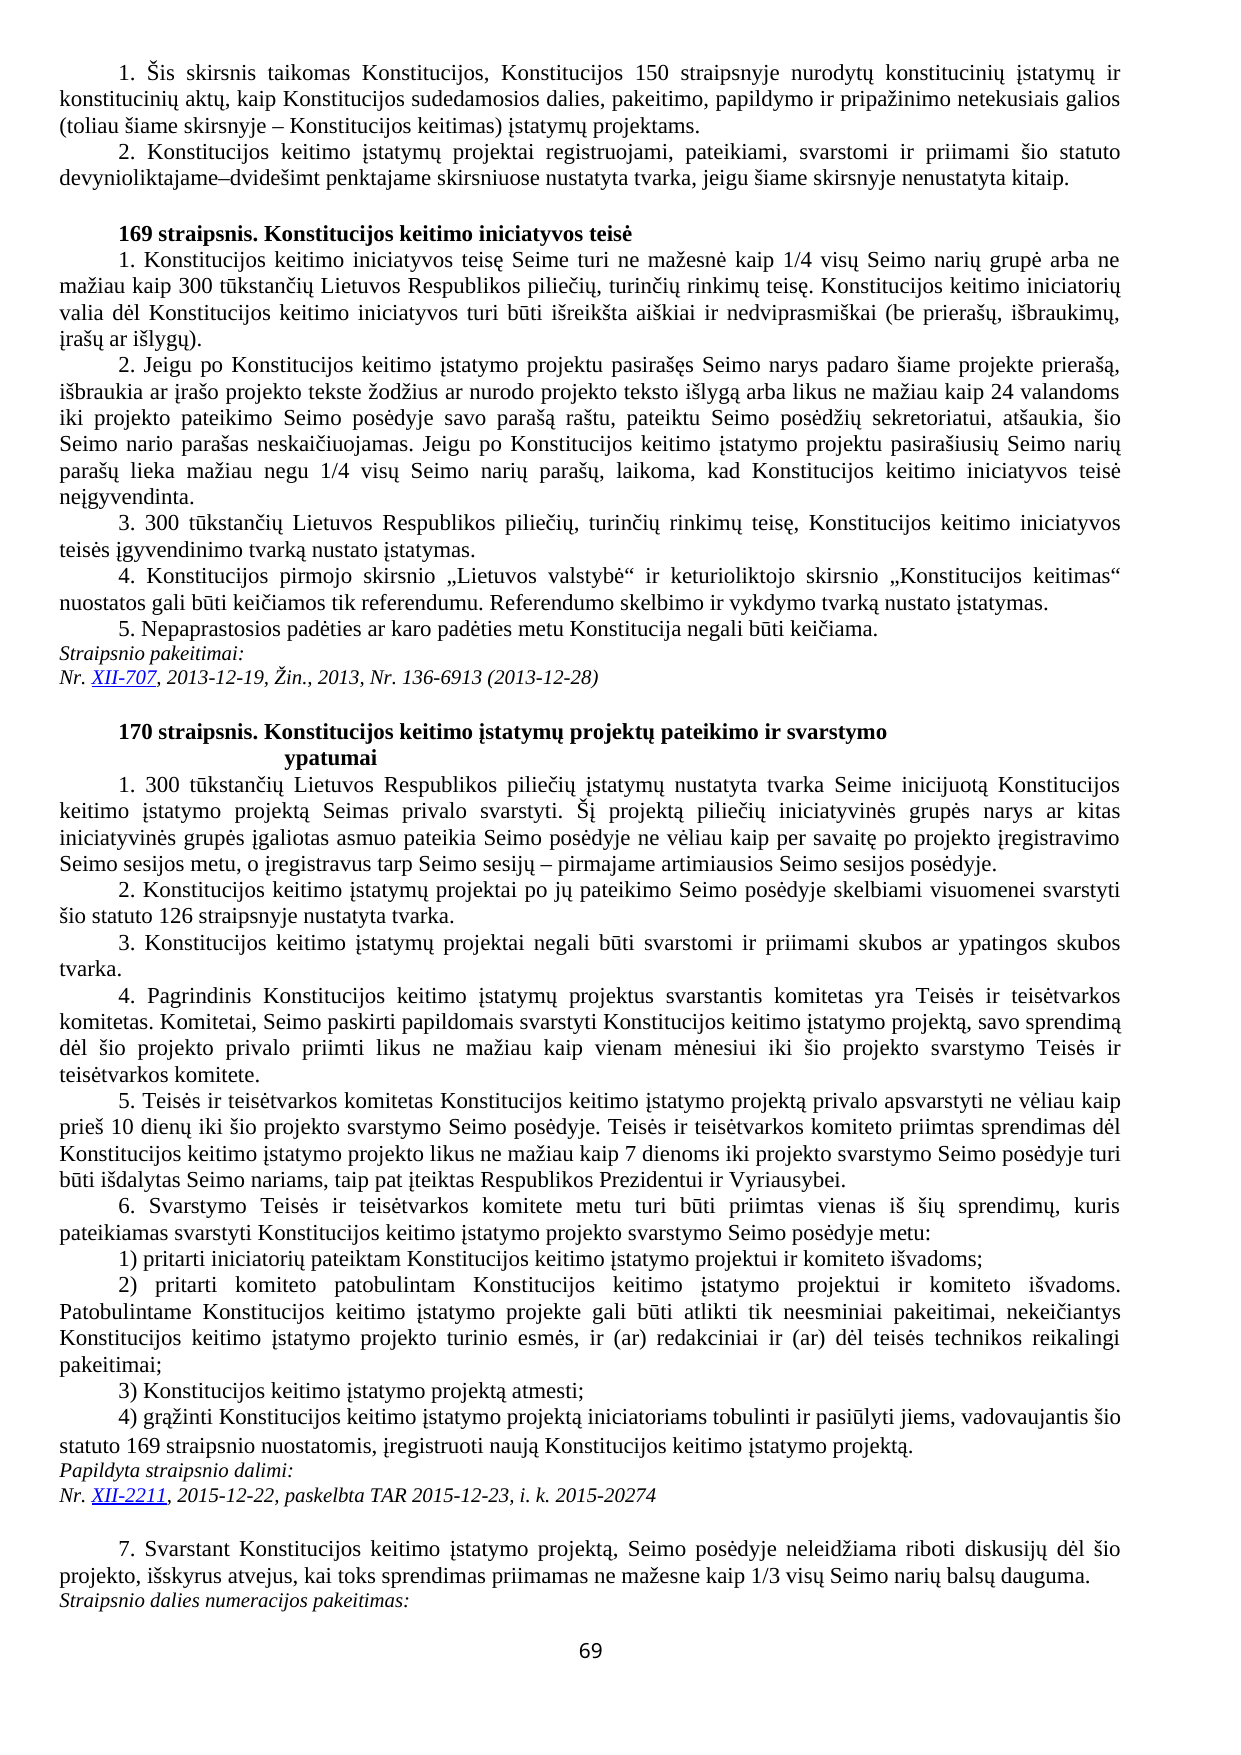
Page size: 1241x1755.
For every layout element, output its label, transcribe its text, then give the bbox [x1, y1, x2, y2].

text 4. Konstitucijos pirmojo skirsnio „Lietuvos valstybė“ ir keturioliktojo skirsnio „Konstitucijos keitimas“ nuostatos gali būti keičiamos tik referendumu. Referendumo skelbimo ir vykdymo tvarką nustato įstatymas. [59, 562, 1122, 615]
text 7. Svarstant Konstitucijos keitimo įstatymo projektą, Seimo posėdyje neleidžiama riboti diskusijų dėl šio projekto, išskyrus atvejus, kai toks sprendimas priimamas ne mažesne kaip 1/3 visų Seimo narių balsų dauguma. [59, 1535, 1122, 1588]
text 3. 300 tūkstančių Lietuvos Respublikos piliečių, turinčių rinkimų teisę, Konstitucijos keitimo iniciatyvos teisės įgyvendinimo tvarką nustato įstatymas. [59, 509, 1122, 562]
text 1. Šis skirsnis taikomas Konstitucijos, Konstitucijos 150 straipsnyje nurodytų konstitucinių įstatymų ir konstitucinių aktų, kaip Konstitucijos sudedamosios dalies, pakeitimo, papildymo ir pripažinimo netekusiais galios (toliau šiame skirsnyje – Konstitucijos keitimas) įstatymų projektams. [59, 59, 1122, 138]
text 1) pritarti iniciatorių pateiktam Konstitucijos keitimo įstatymo projektui ir komiteto išvadoms; [59, 1245, 1122, 1272]
text 2) pritarti komiteto patobulintam Konstitucijos keitimo įstatymo projektui ir komiteto išvadoms. Patobulintame Konstitucijos keitimo įstatymo projekte gali būti atlikti tik neesminiai pakeitimai, nekeičiantys Konstitucijos keitimo įstatymo projekto turinio esmės, ir (ar) redakciniai ir (ar) dėl teisės technikos reikalingi pakeitimai; [59, 1272, 1122, 1377]
text 3. Konstitucijos keitimo įstatymų projektai negali būti svarstomi ir priimami skubos ar ypatingos skubos tvarka. [59, 929, 1122, 982]
text ypatumai [59, 744, 1122, 771]
text 4) grąžinti Konstitucijos keitimo įstatymo projektą iniciatoriams tobulinti ir pasiūlyti jiems, vadovaujantis šio statuto 169 straipsnio nuostatomis, įregistruoti naują Konstitucijos keitimo įstatymo projektą. [59, 1403, 1122, 1458]
text 1. Konstitucijos keitimo iniciatyvos teisę Seime turi ne mažesnė kaip 1/4 visų Seimo narių grupė arba ne mažiau kaip 300 tūkstančių Lietuvos Respublikos piliečių, turinčių rinkimų teisę. Konstitucijos keitimo iniciatorių valia dėl Konstitucijos keitimo iniciatyvos turi būti išreikšta aiškiai ir nedviprasmiškai (be prierašų, išbraukimų, įrašų ar išlygų). [59, 246, 1122, 351]
text Straipsnio dalies numeracijos pakeitimas: [59, 1588, 1122, 1612]
text Nr. XII-707, 2013-12-19, Žin., 2013, Nr. 136-6913 (2013-12-28) [59, 665, 1122, 689]
text 170 straipsnis. Konstitucijos keitimo įstatymų projektų pateikimo ir svarstymo [59, 718, 1122, 744]
text 5. Nepaprastosios padėties ar karo padėties metu Konstitucija negali būti keičiama. [59, 615, 1122, 641]
text Straipsnio pakeitimai: [59, 641, 1122, 665]
text 1. 300 tūkstančių Lietuvos Respublikos piliečių įstatymų nustatyta tvarka Seime inicijuotą Konstitucijos keitimo įstatymo projektą Seimas privalo svarstyti. Šį projektą piliečių iniciatyvinės grupės narys ar kitas iniciatyvinės grupės įgaliotas asmuo pateikia Seimo posėdyje ne vėliau kaip per savaitę po projekto įregistravimo Seimo sesijos metu, o įregistravus tarp Seimo sesijų – pirmajame artimiausios Seimo sesijos posėdyje. [59, 771, 1122, 876]
text Papildyta straipsnio dalimi: [59, 1458, 1122, 1482]
text 6. Svarstymo Teisės ir teisėtvarkos komitete metu turi būti priimtas vienas iš šių sprendimų, kuris pateikiamas svarstyti Konstitucijos keitimo įstatymo projekto svarstymo Seimo posėdyje metu: [59, 1192, 1122, 1245]
text 4. Pagrindinis Konstitucijos keitimo įstatymų projektus svarstantis komitetas yra Teisės ir teisėtvarkos komitetas. Komitetai, Seimo paskirti papildomais svarstyti Konstitucijos keitimo įstatymo projektą, savo sprendimą dėl šio projekto privalo priimti likus ne mažiau kaip vienam mėnesiui iki šio projekto svarstymo Teisės ir teisėtvarkos komitete. [59, 982, 1122, 1087]
text 2. Konstitucijos keitimo įstatymų projektai registruojami, pateikiami, svarstomi ir priimami šio statuto devynioliktajame–dvidešimt penktajame skirsniuose nustatyta tvarka, jeigu šiame skirsnyje nenustatyta kitaip. [59, 138, 1122, 191]
text 2. Konstitucijos keitimo įstatymų projektai po jų pateikimo Seimo posėdyje skelbiami visuomenei svarstyti šio statuto 126 straipsnyje nustatyta tvarka. [59, 876, 1122, 929]
text 5. Teisės ir teisėtvarkos komitetas Konstitucijos keitimo įstatymo projektą privalo apsvarstyti ne vėliau kaip prieš 10 dienų iki šio projekto svarstymo Seimo posėdyje. Teisės ir teisėtvarkos komiteto priimtas sprendimas dėl Konstitucijos keitimo įstatymo projekto likus ne mažiau kaip 7 dienoms iki projekto svarstymo Seimo posėdyje turi būti išdalytas Seimo nariams, taip pat įteiktas Respublikos Prezidentui ir Vyriausybei. [59, 1087, 1122, 1192]
text 2. Jeigu po Konstitucijos keitimo įstatymo projektu pasirašęs Seimo narys padaro šiame projekte prierašą, išbraukia ar įrašo projekto tekste žodžius ar nurodo projekto teksto išlygą arba likus ne mažiau kaip 24 valandoms iki projekto pateikimo Seimo posėdyje savo parašą raštu, pateiktu Seimo posėdžių sekretoriatui, atšaukia, šio Seimo nario parašas neskaičiuojamas. Jeigu po Konstitucijos keitimo įstatymo projektu pasirašiusių Seimo narių parašų lieka mažiau negu 1/4 visų Seimo narių parašų, laikoma, kad Konstitucijos keitimo iniciatyvos teisė neįgyvendinta. [59, 351, 1122, 509]
text 3) Konstitucijos keitimo įstatymo projektą atmesti; [59, 1377, 1122, 1403]
text Nr. XII-2211, 2015-12-22, paskelbta TAR 2015-12-23, i. k. 2015-20274 [59, 1482, 1122, 1507]
text 169 straipsnis. Konstitucijos keitimo iniciatyvos teisė [59, 219, 1122, 246]
